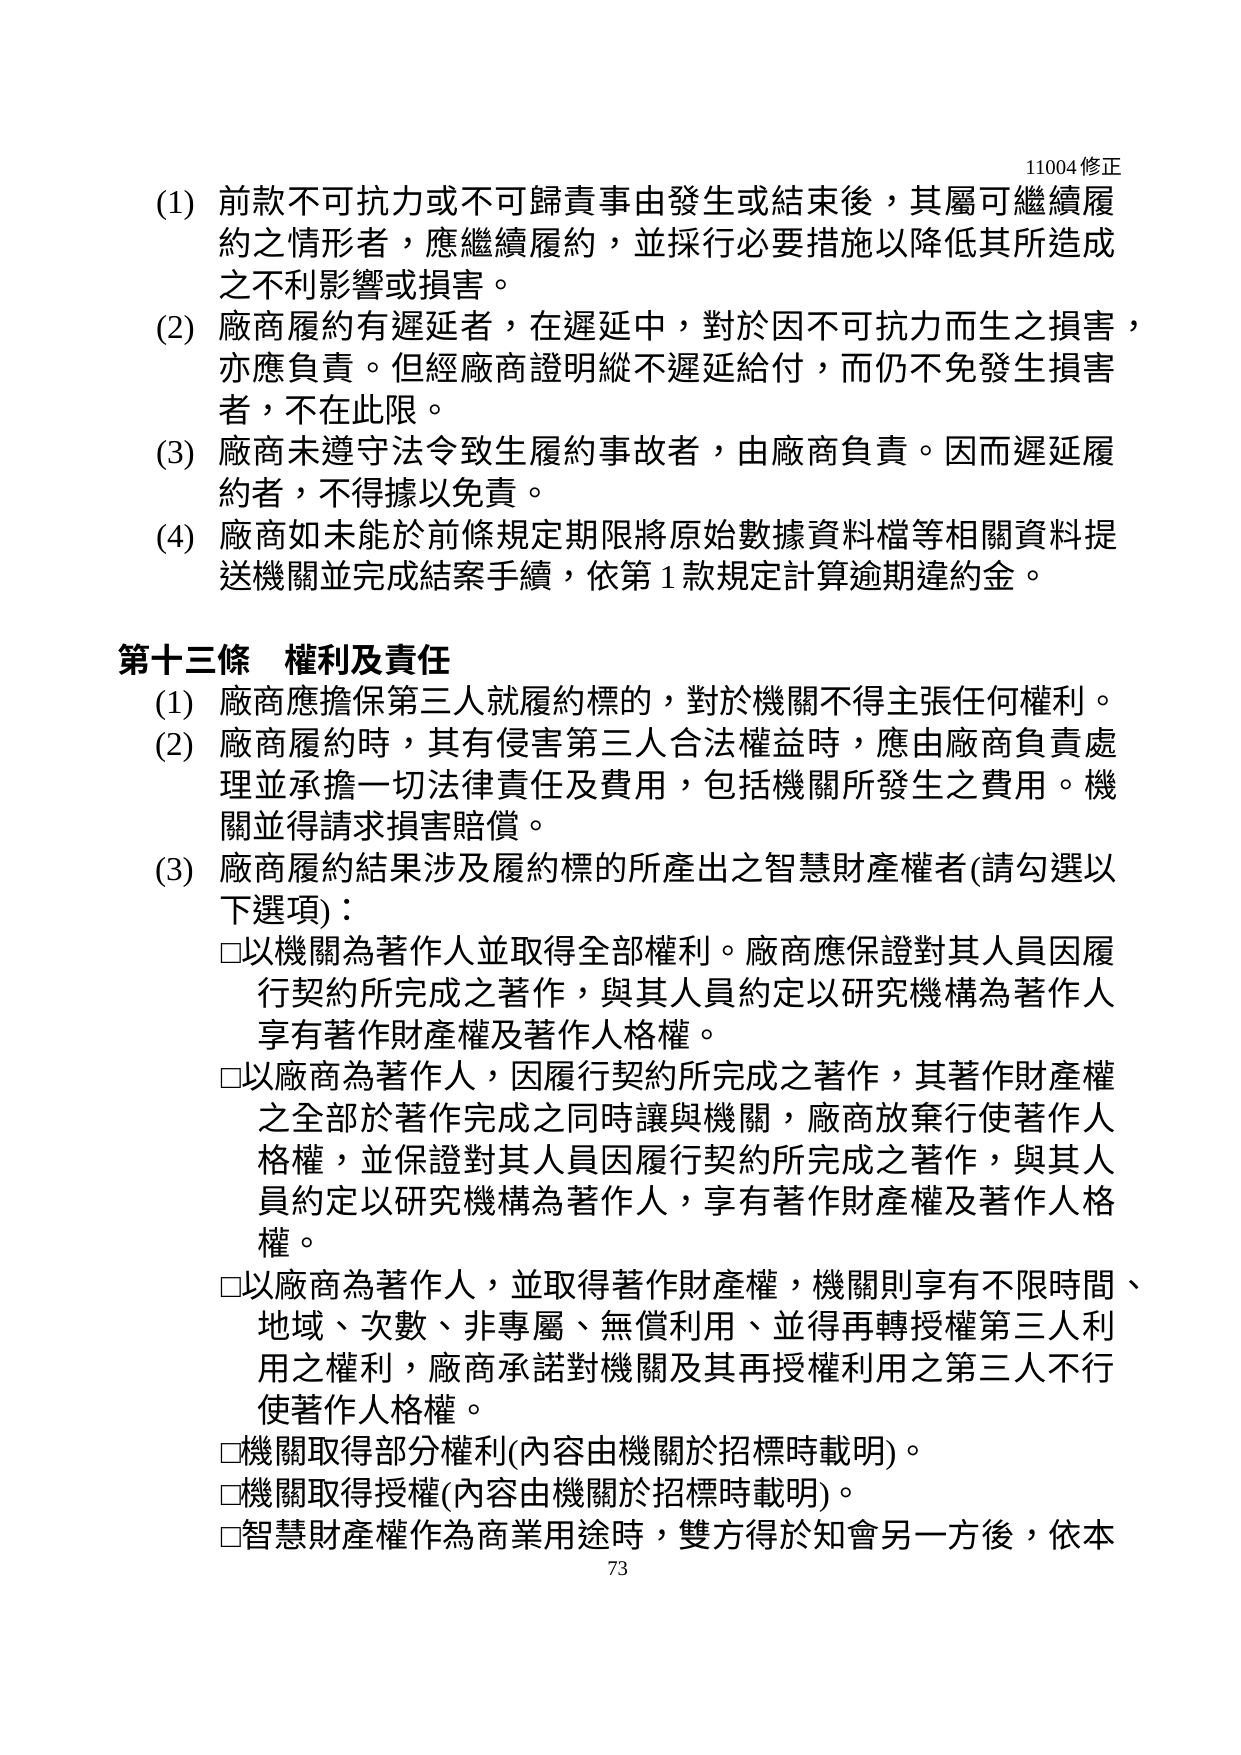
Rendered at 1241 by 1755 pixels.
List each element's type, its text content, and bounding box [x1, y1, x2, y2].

text □智慧財產權作為商業用途時，雙方得於知會另一方後，依本 [221, 1514, 1117, 1556]
text 第十三條 權利及責任 [117, 639, 1117, 681]
text □機關取得部分權利(內容由機關於招標時載明)。 [221, 1431, 1117, 1472]
list 廠商如未能於前條規定期限將原始數據資料檔等相關資料提送機關並完成結案手續，依第1款規定計算逾期違約金。 [156, 514, 1117, 597]
text □以機關為著作人並取得全部權利。廠商應保證對其人員因履行契約所完成之著作，與其人員約定以研究機構為著作人，享有著作財產權及著作人格權。 [221, 931, 1117, 1056]
text □機關取得授權(內容由機關於招標時載明)。 [221, 1472, 1117, 1514]
list 前款不可抗力或不可歸責事由發生或結束後，其屬可繼續履約之情形者，應繼續履約，並採行必要措施以降低其所造成之不利影響或損害。 [156, 181, 1117, 306]
list 廠商履約時，其有侵害第三人合法權益時，應由廠商負責處理並承擔一切法律責任及費用，包括機關所發生之費用。機關並得請求損害賠償。 [155, 722, 1117, 847]
list 廠商未遵守法令致生履約事故者，由廠商負責。因而遲延履約者，不得據以免責。 [156, 431, 1117, 514]
list 廠商履約有遲延者，在遲延中，對於因不可抗力而生之損害，亦應負責。但經廠商證明縱不遲延給付，而仍不免發生損害者，不在此限。 [156, 306, 1117, 431]
list 廠商履約結果涉及履約標的所產出之智慧財產權者(請勾選以下選項)： [155, 847, 1117, 931]
text □以廠商為著作人，並取得著作財產權，機關則享有不限時間、地域、次數、非專屬、無償利用、並得再轉授權第三人利用之權利，廠商承諾對機關及其再授權利用之第三人不行使著作人格權。 [221, 1264, 1117, 1431]
list 廠商應擔保第三人就履約標的，對於機關不得主張任何權利。 [155, 681, 1117, 722]
text □以廠商為著作人，因履行契約所完成之著作，其著作財產權之全部於著作完成之同時讓與機關，廠商放棄行使著作人格權，並保證對其人員因履行契約所完成之著作，與其人員約定以研究機構為著作人，享有著作財產權及著作人格權。 [221, 1056, 1117, 1264]
